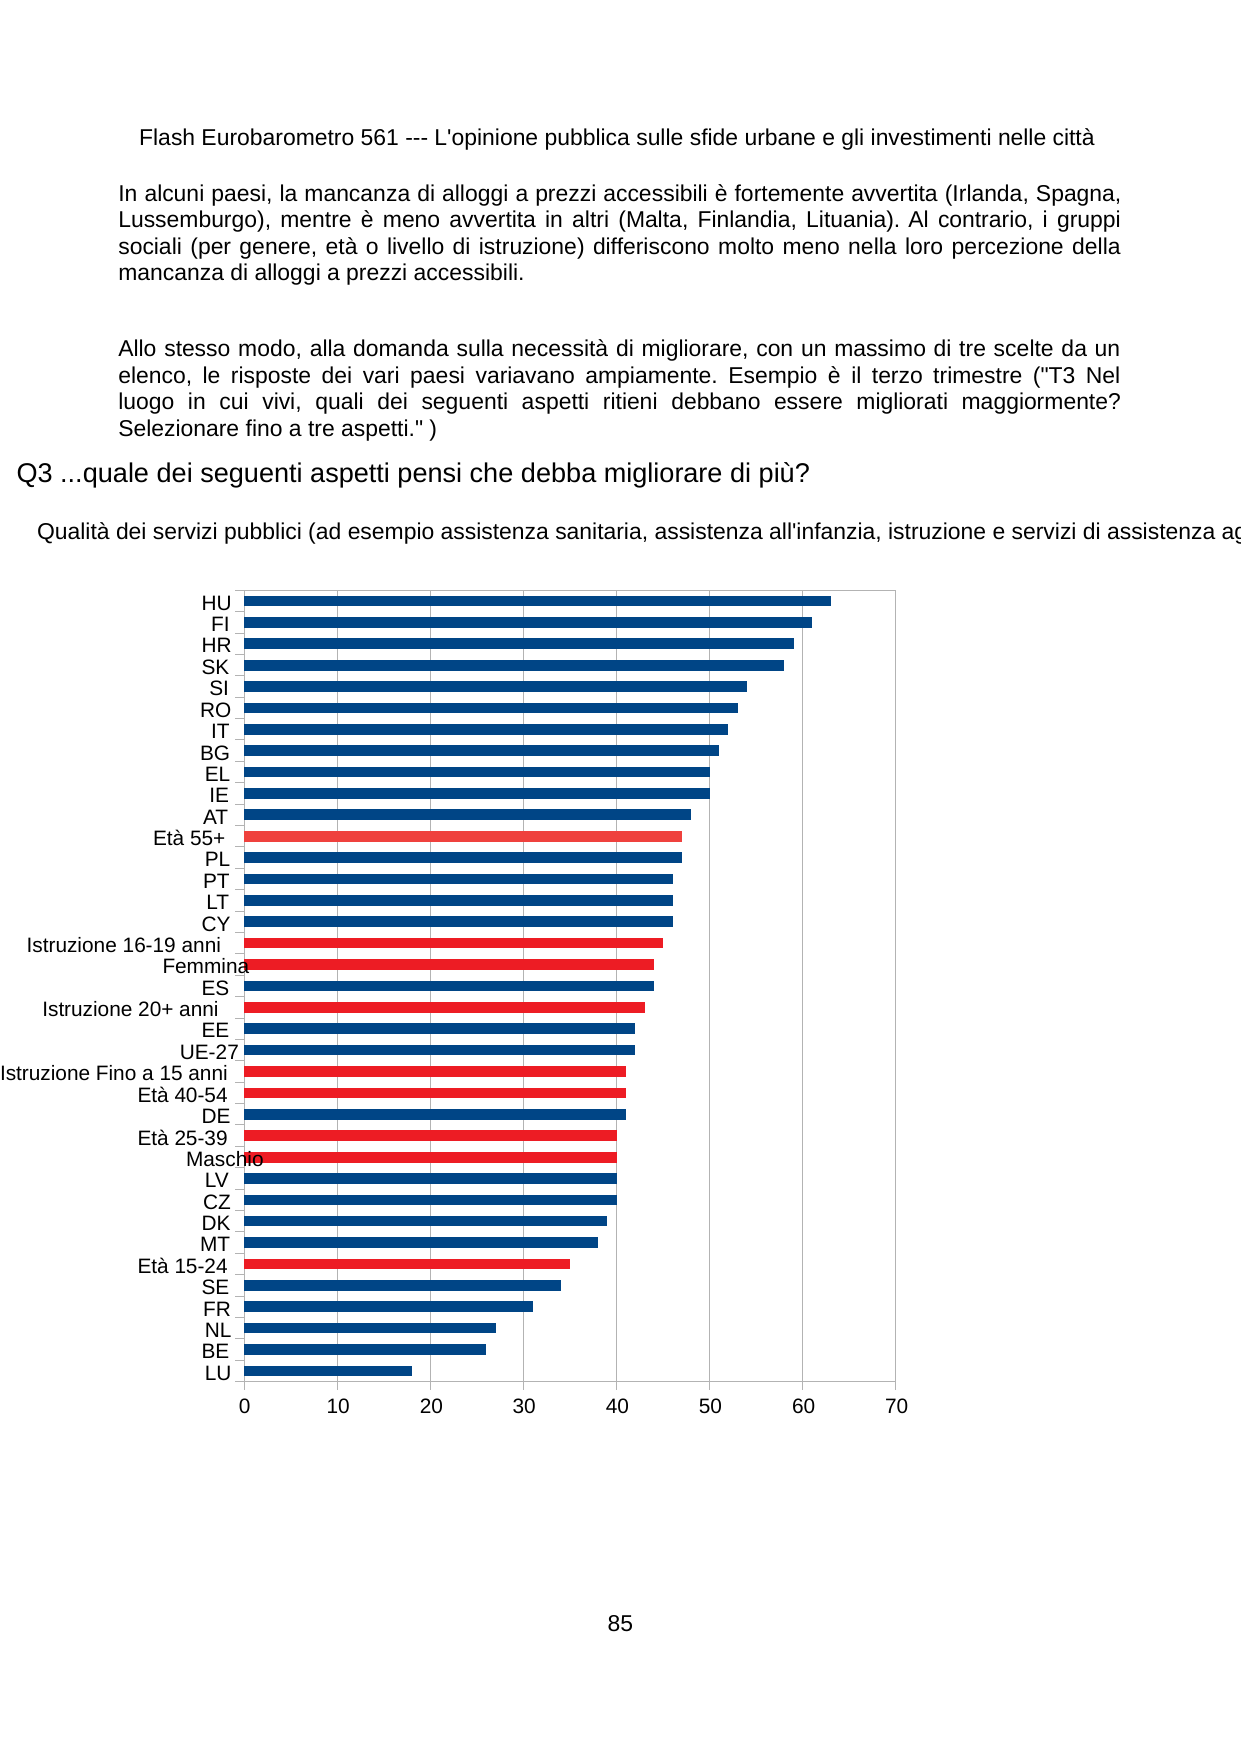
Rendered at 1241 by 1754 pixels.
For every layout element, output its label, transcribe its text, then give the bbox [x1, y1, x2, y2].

text Allo stesso modo, alla domanda sulla necessità di migliorare, con un massimo di tre scelte da un elenco, le risposte dei vari paesi variavano ampiamente. Esempio è il terzo trimestre ("T3 Nel luogo in cui vivi, quali dei seguenti aspetti ritieni debbano essere migliorati maggiormente? Selezionare fino a tre aspetti." ) [118, 335, 1122, 441]
text In alcuni paesi, la mancanza di alloggi a prezzi accessibili è fortemente avvertita (Irlanda, Spagna, Lussemburgo), mentre è meno avvertita in altri (Malta, Finlandia, Lituania). Al contrario, i gruppi sociali (per genere, età o livello di istruzione) differiscono molto meno nella loro percezione della mancanza di alloggi a prezzi accessibili. [118, 180, 1122, 285]
